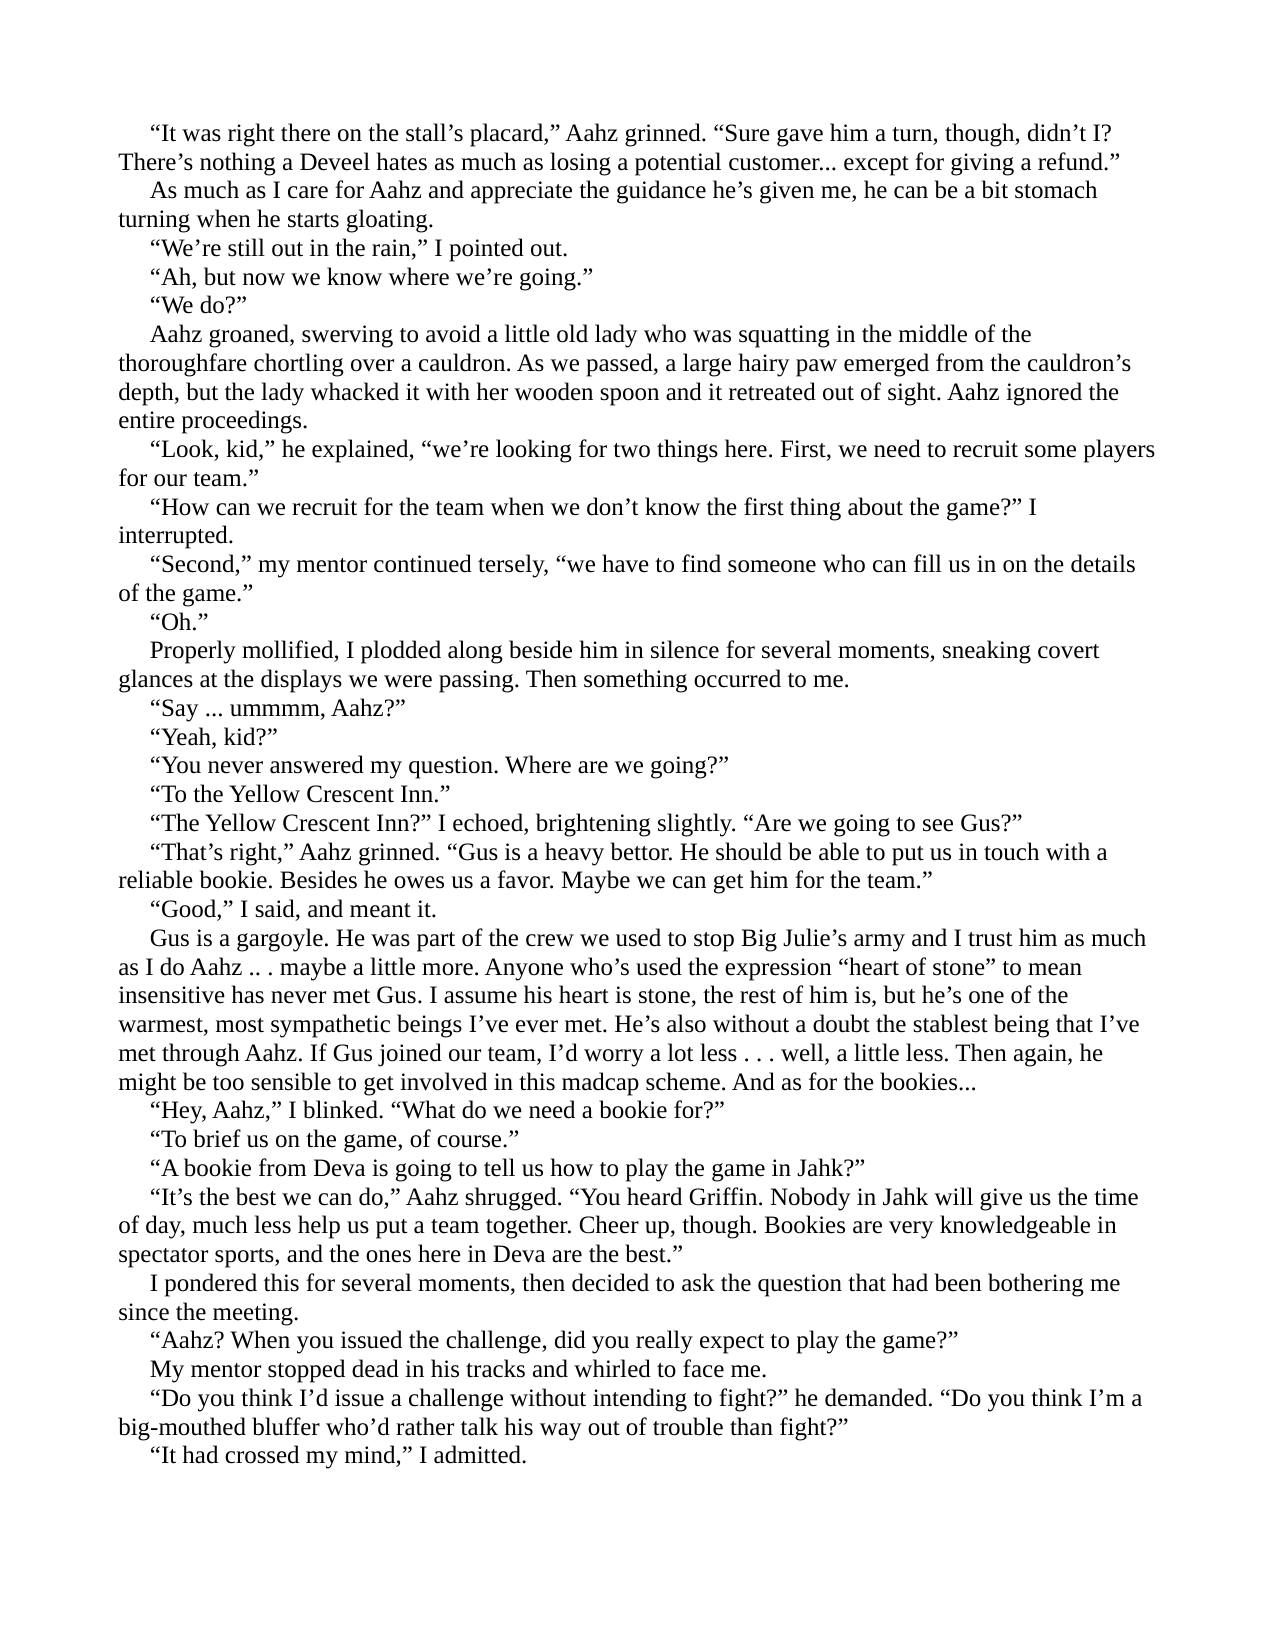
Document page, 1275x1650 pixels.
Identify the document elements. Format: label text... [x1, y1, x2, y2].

text “To the Yellow Crescent Inn.” [118, 779, 1157, 808]
text “Do you think I’d issue a challenge without intending to fight?” he demanded. “Do you think I’m a big-mouthed bluffer who’d rather talk his way out of trouble than fight?” [118, 1383, 1157, 1441]
text “That’s right,” Aahz grinned. “Gus is a heavy bettor. He should be able to put us in touch with a reliable bookie. Besides he owes us a favor. Maybe we can get him for the team.” [118, 837, 1157, 894]
text “Second,” my mentor continued tersely, “we have to find someone who can fill us in on the details of the game.” [118, 549, 1157, 607]
text “To brief us on the game, of course.” [118, 1124, 1157, 1153]
text “The Yellow Crescent Inn?” I echoed, brightening slightly. “Are we going to see Gus?” [118, 808, 1157, 837]
text “We’re still out in the rain,” I pointed out. [118, 233, 1157, 262]
text Properly mollified, I plodded along beside him in silence for several moments, sneaking covert glances at the displays we were passing. Then something occurred to me. [118, 636, 1157, 693]
text “How can we recruit for the team when we don’t know the first thing about the game?” I interrupted. [118, 492, 1157, 549]
text Gus is a gargoyle. He was part of the crew we used to stop Big Julie’s army and I trust him as much as I do Aahz .. . maybe a little more. Anyone who’s used the expression “heart of stone” to mean insensitive has never met Gus. I assume his heart is stone, the rest of him is, but he’s one of the warmest, most sympathetic beings I’ve ever met. He’s also without a doubt the stablest being that I’ve met through Aahz. If Gus joined our team, I’d worry a lot less . . . well, a little less. Then again, he might be too sensible to get involved in this madcap scheme. And as for the bookies... [118, 923, 1157, 1096]
text “We do?” [118, 291, 1157, 319]
text “It’s the best we can do,” Aahz shrugged. “You heard Griffin. Nobody in Jahk will give us the time of day, much less help us put a team together. Cheer up, though. Bookies are very knowledgeable in spectator sports, and the ones here in Deva are the best.” [118, 1182, 1157, 1268]
text As much as I care for Aahz and appreciate the guidance he’s given me, he can be a bit stomach turning when he starts gloating. [118, 176, 1157, 233]
text “It was right there on the stall’s placard,” Aahz grinned. “Sure gave him a turn, though, didn’t I? There’s nothing a Deveel hates as much as losing a potential customer... except for giving a refund.” [118, 118, 1157, 176]
text “Say ... ummmm, Aahz?” [118, 693, 1157, 722]
text “A bookie from Deva is going to tell us how to play the game in Jahk?” [118, 1153, 1157, 1182]
text “Yeah, kid?” [118, 722, 1157, 751]
text “Oh.” [118, 607, 1157, 636]
text I pondered this for several moments, then decided to ask the question that had been bothering me since the meeting. [118, 1268, 1157, 1326]
text “Hey, Aahz,” I blinked. “What do we need a bookie for?” [118, 1096, 1157, 1124]
text Aahz groaned, swerving to avoid a little old lady who was squatting in the middle of the thoroughfare chortling over a cauldron. As we passed, a large hairy paw emerged from the cauldron’s depth, but the lady whacked it with her wooden spoon and it retreated out of sight. Aahz ignored the entire proceedings. [118, 319, 1157, 434]
text “Look, kid,” he explained, “we’re looking for two things here. First, we need to recruit some players for our team.” [118, 434, 1157, 492]
text My mentor stopped dead in his tracks and whirled to face me. [118, 1354, 1157, 1383]
text “Good,” I said, and meant it. [118, 894, 1157, 923]
text “It had crossed my mind,” I admitted. [118, 1441, 1157, 1469]
text “Ah, but now we know where we’re going.” [118, 262, 1157, 291]
text “Aahz? When you issued the challenge, did you really expect to play the game?” [118, 1326, 1157, 1354]
text “You never answered my question. Where are we going?” [118, 751, 1157, 779]
